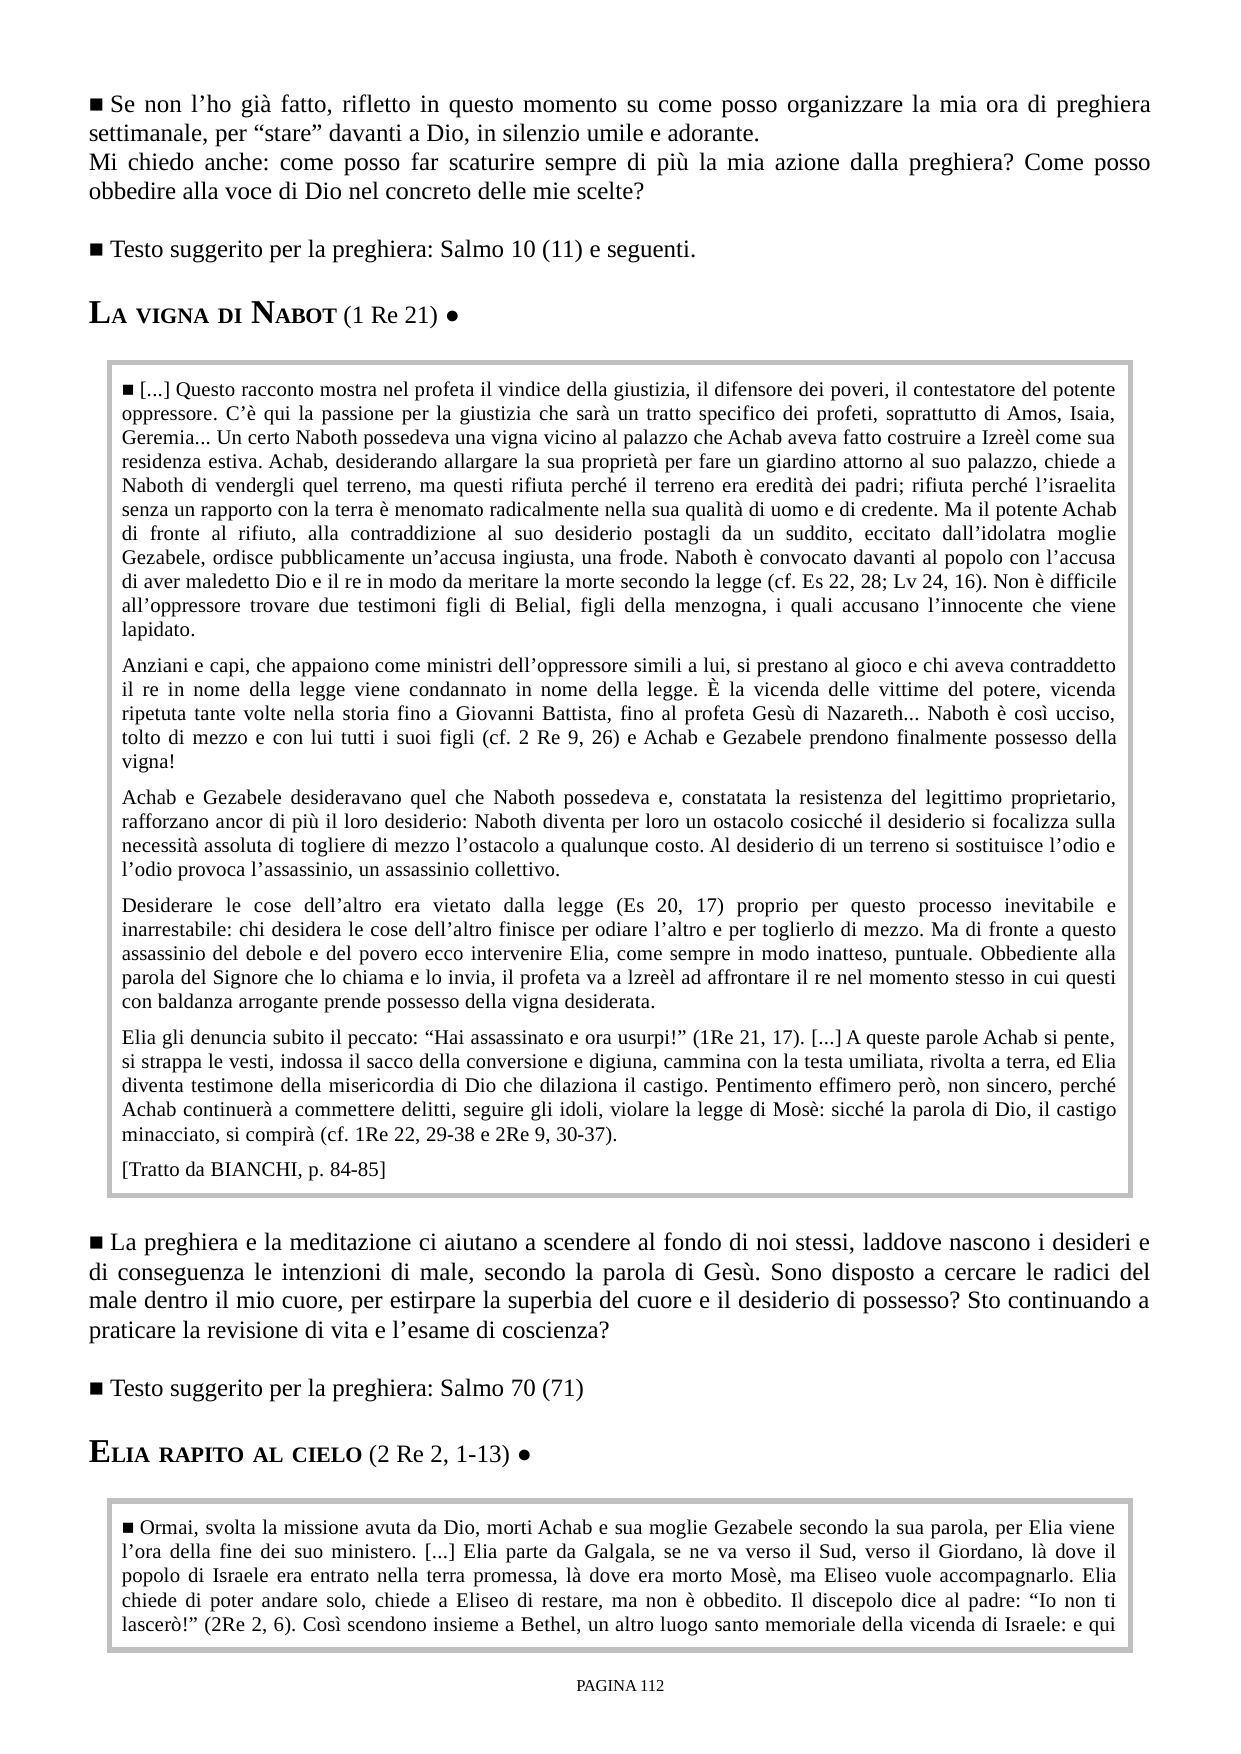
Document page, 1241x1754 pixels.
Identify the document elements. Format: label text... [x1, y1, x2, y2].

table_header ■ [...] Questo racconto mostra nel profeta il vindice della giustizia, il difensore dei poveri, il contestatore del potente oppressore. C’è qui la passione per la giustizia che sarà un tratto specifico dei profeti, soprattutto di Amos, Isaia, Geremia... Un certo Naboth possedeva una vigna vicino al palazzo che Achab aveva fatto costruire a Izreèl come sua residenza estiva. Achab, desiderando allargare la sua proprietà per fare un giardino attorno al suo palazzo, chiede a Naboth di vendergli quel terreno, ma questi rifiuta perché il terreno era eredità dei padri; rifiuta perché l’israelita senza un rapporto con la terra è menomato radicalmente nella sua qualità di uomo e di credente. Ma il potente Achab di fronte al rifiuto, alla contraddizione al suo desiderio postagli da un suddito, eccitato dall’idolatra moglie Gezabele, ordisce pubblicamente un’accusa ingiusta, una frode. Naboth è convocato davanti al popolo con l’accusa di aver maledetto Dio e il re in modo da meritare la morte secondo la legge (cf. Es 22, 28; Lv 24, 16). Non è difficile all’oppressore trovare due testimoni figli di Belial, figli della menzogna, i quali accusano l’innocente che viene lapidato. Anziani e capi, che appaiono come ministri dell’oppressore simili a lui, si prestano al gioco e chi aveva contraddetto il re in nome della legge viene condannato in nome della legge. È la vicenda delle vittime del potere, vicenda ripetuta tante volte nella storia fino a Giovanni Battista, fino al profeta Gesù di Nazareth... Naboth è così ucciso, tolto di mezzo e con lui tutti i suoi figli (cf. 2 Re 9, 26) e Achab e Gezabele prendono finalmente possesso della vigna! Achab e Gezabele desideravano quel che Naboth possedeva e, constatata la resistenza del legittimo proprietario, rafforzano ancor di più il loro desiderio: Naboth diventa per loro un ostacolo cosicché il desiderio si focalizza sulla necessità assoluta di togliere di mezzo l’ostacolo a qualunque costo. Al desiderio di un terreno si sostituisce l’odio e l’odio provoca l’assassinio, un assassinio collettivo. Desiderare le cose dell’altro era vietato dalla legge (Es 20, 17) proprio per questo processo inevitabile e inarrestabile: chi desidera le cose dell’altro finisce per odiare l’altro e per toglierlo di mezzo. Ma di fronte a questo assassinio del debole e del povero ecco intervenire Elia, come sempre in modo inatteso, puntuale. Obbediente alla parola del Signore che lo chiama e lo invia, il profeta va a lzreèl ad affrontare il re nel momento stesso in cui questi con baldanza arrogante prende possesso della vigna desiderata. Elia gli denuncia subito il peccato: “Hai assassinato e ora usurpi!” (1Re 21, 17). [...] A queste parole Achab si pente, si strappa le vesti, indossa il sacco della conversione e digiuna, cammina con la testa umiliata, rivolta a terra, ed Elia diventa testimone della misericordia di Dio che dilaziona il castigo. Pentimento effimero però, non sincero, perché Achab continuerà a commettere delitti, seguire gli idoli, violare la legge di Mosè: sicché la parola di Dio, il castigo minacciato, si compirà (cf. 1Re 22, 29-38 e 2Re 9, 30-37). [Tratto da BIANCHI, p. 84-85] [112, 365, 1128, 1193]
text Elia rapito al cielo (2 Re 2, 1-13) ● [88, 1431, 1152, 1469]
table_header ■ Ormai, svolta la missione avuta da Dio, morti Achab e sua moglie Gezabele secondo la sua parola, per Elia viene l’ora della fine dei suo ministero. [...] Elia parte da Galgala, se ne va verso il Sud, verso il Giordano, là dove il popolo di Israele era entrato nella terra promessa, là dove era morto Mosè, ma Eliseo vuole accompagnarlo. Elia chiede di poter andare solo, chiede a Eliseo di restare, ma non è obbedito. Il discepolo dice al padre: “Io non ti lascerò!” (2Re 2, 6). Così scendono insieme a Bethel, un altro luogo santo memoriale della vicenda di Israele: e qui [112, 1504, 1128, 1647]
text ■ Testo suggerito per la preghiera: Salmo 10 (11) e seguenti. [88, 234, 1152, 263]
text La vigna di Nabot (1 Re 21) ● [88, 292, 1152, 330]
text ■ La preghiera e la meditazione ci aiutano a scendere al fondo di noi stessi, laddove nascono i desideri e di conseguenza le intenzioni di male, secondo la parola di Gesù. Sono disposto a cercare le radici del male dentro il mio cuore, per estirpare la superbia del cuore e il desiderio di possesso? Sto continuando a praticare la revisione di vita e l’esame di coscienza? [88, 1227, 1152, 1343]
text Mi chiedo anche: come posso far scaturire sempre di più la mia azione dalla preghiera? Come posso obbedire alla voce di Dio nel concreto delle mie scelte? [88, 147, 1152, 205]
text ■ Testo suggerito per la preghiera: Salmo 70 (71) [88, 1373, 1152, 1402]
text ■ Se non l’ho già fatto, rifletto in questo momento su come posso organizzare la mia ora di preghiera settimanale, per “stare” davanti a Dio, in silenzio umile e adorante. [88, 88, 1152, 147]
text \\ [88, 1402, 1152, 1431]
